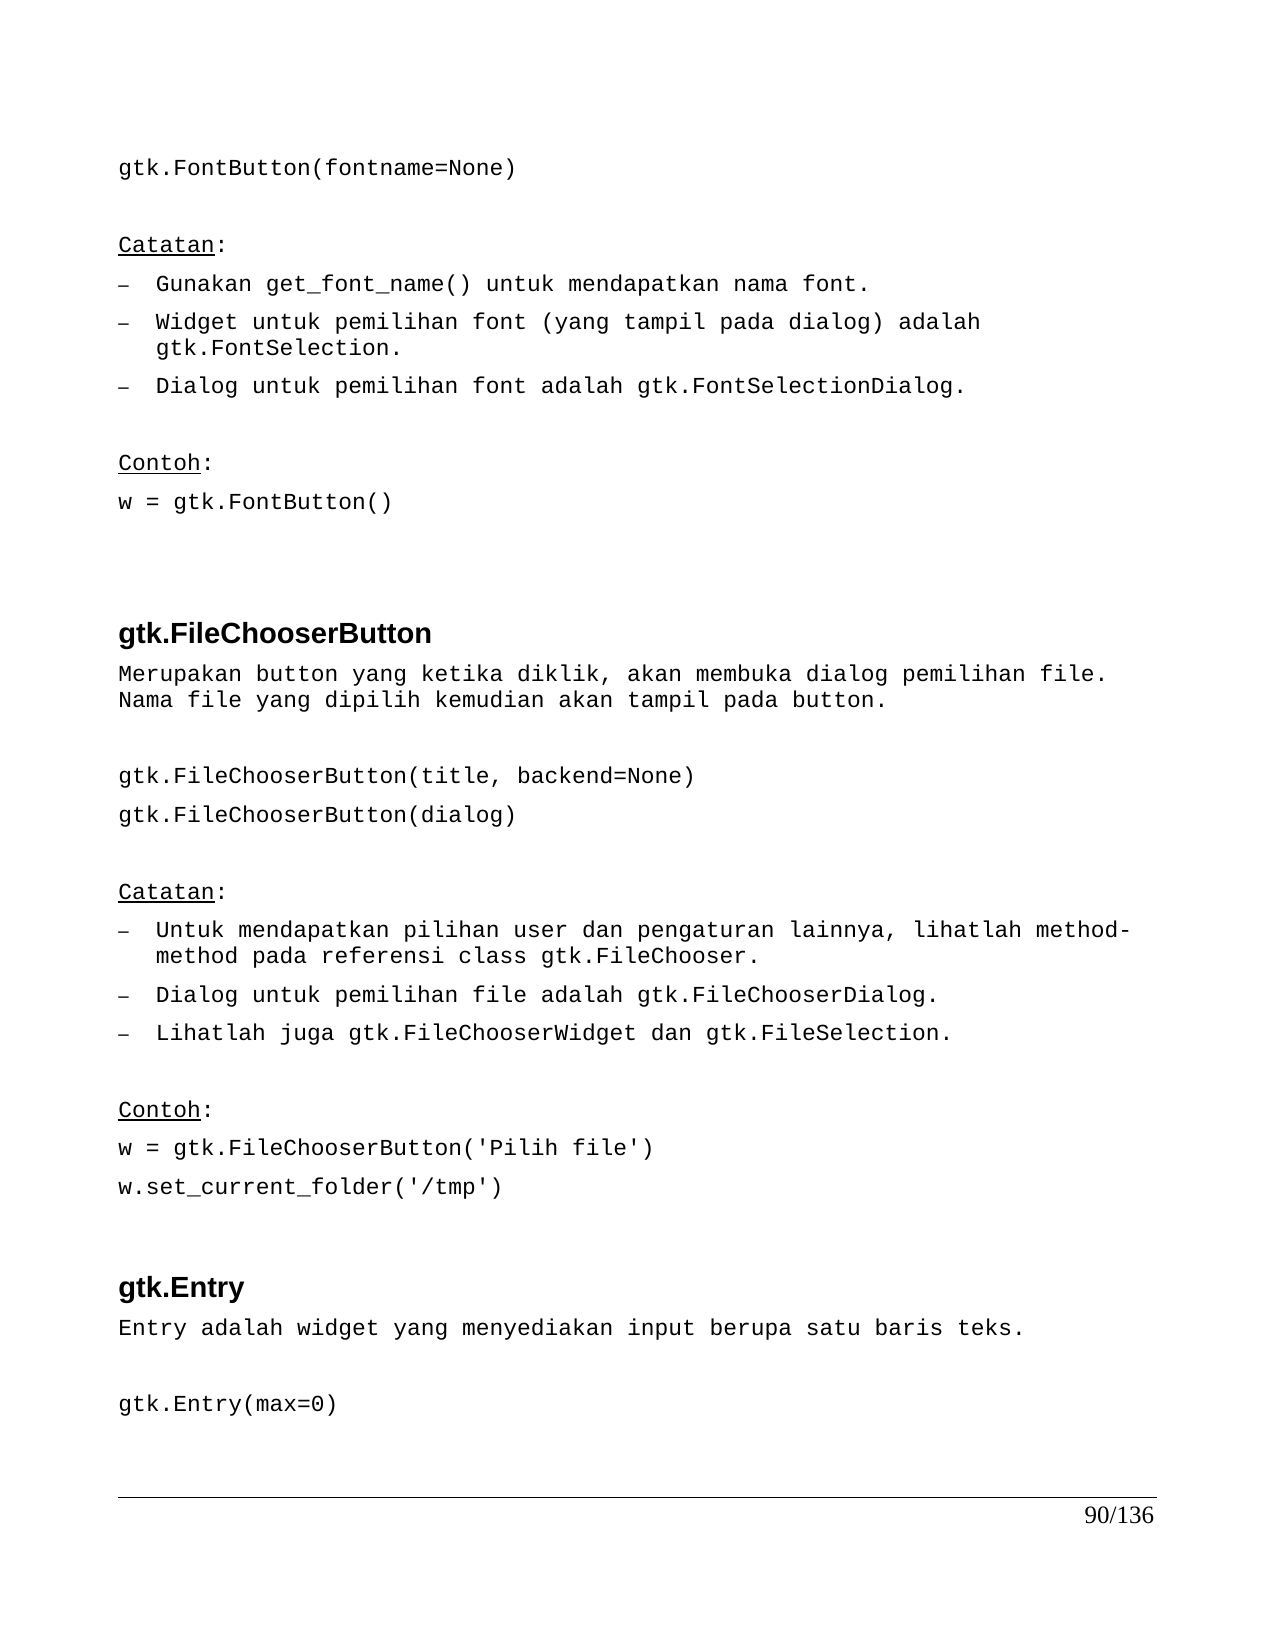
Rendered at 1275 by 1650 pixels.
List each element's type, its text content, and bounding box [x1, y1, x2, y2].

text Entry adalah widget yang menyediakan input berupa satu baris teks. [118, 1316, 1157, 1342]
text Merupakan button yang ketika diklik, akan membuka dialog pemilihan file. Nama file yang dipilih kemudian akan tampil pada button. [118, 662, 1157, 714]
list Dialog untuk pemilihan file adalah gtk.FileChooserDialog. [118, 983, 1157, 1009]
text Catatan: [118, 233, 1157, 259]
subtitle gtk.Entry [118, 1270, 1157, 1303]
list Widget untuk pemilihan font (yang tampil pada dialog) adalah gtk.FontSelection. [118, 310, 1157, 362]
text w = gtk.FileChooserButton('Pilih file') [118, 1137, 1157, 1163]
text gtk.FontButton(fontname=None) [118, 157, 1157, 182]
list Untuk mendapatkan pilihan user dan pengaturan lainnya, lihatlah method-method pada referensi class gtk.FileChooser. [118, 918, 1157, 970]
subtitle gtk.FileChooserButton [118, 616, 1157, 649]
text w = gtk.FontButton() [118, 490, 1157, 516]
list Dialog untuk pemilihan font adalah gtk.FontSelectionDialog. [118, 375, 1157, 401]
text Contoh: [118, 452, 1157, 477]
text gtk.FileChooserButton(dialog) [118, 803, 1157, 829]
text w.set_current_folder('/tmp') [118, 1175, 1157, 1201]
text Contoh: [118, 1098, 1157, 1124]
list Lihatlah juga gtk.FileChooserWidget dan gtk.FileSelection. [118, 1021, 1157, 1047]
text Catatan: [118, 880, 1157, 906]
text gtk.Entry(max=0) [118, 1393, 1157, 1419]
list Gunakan get_font_name() untuk mendapatkan nama font. [118, 272, 1157, 298]
text gtk.FileChooserButton(title, backend=None) [118, 765, 1157, 791]
